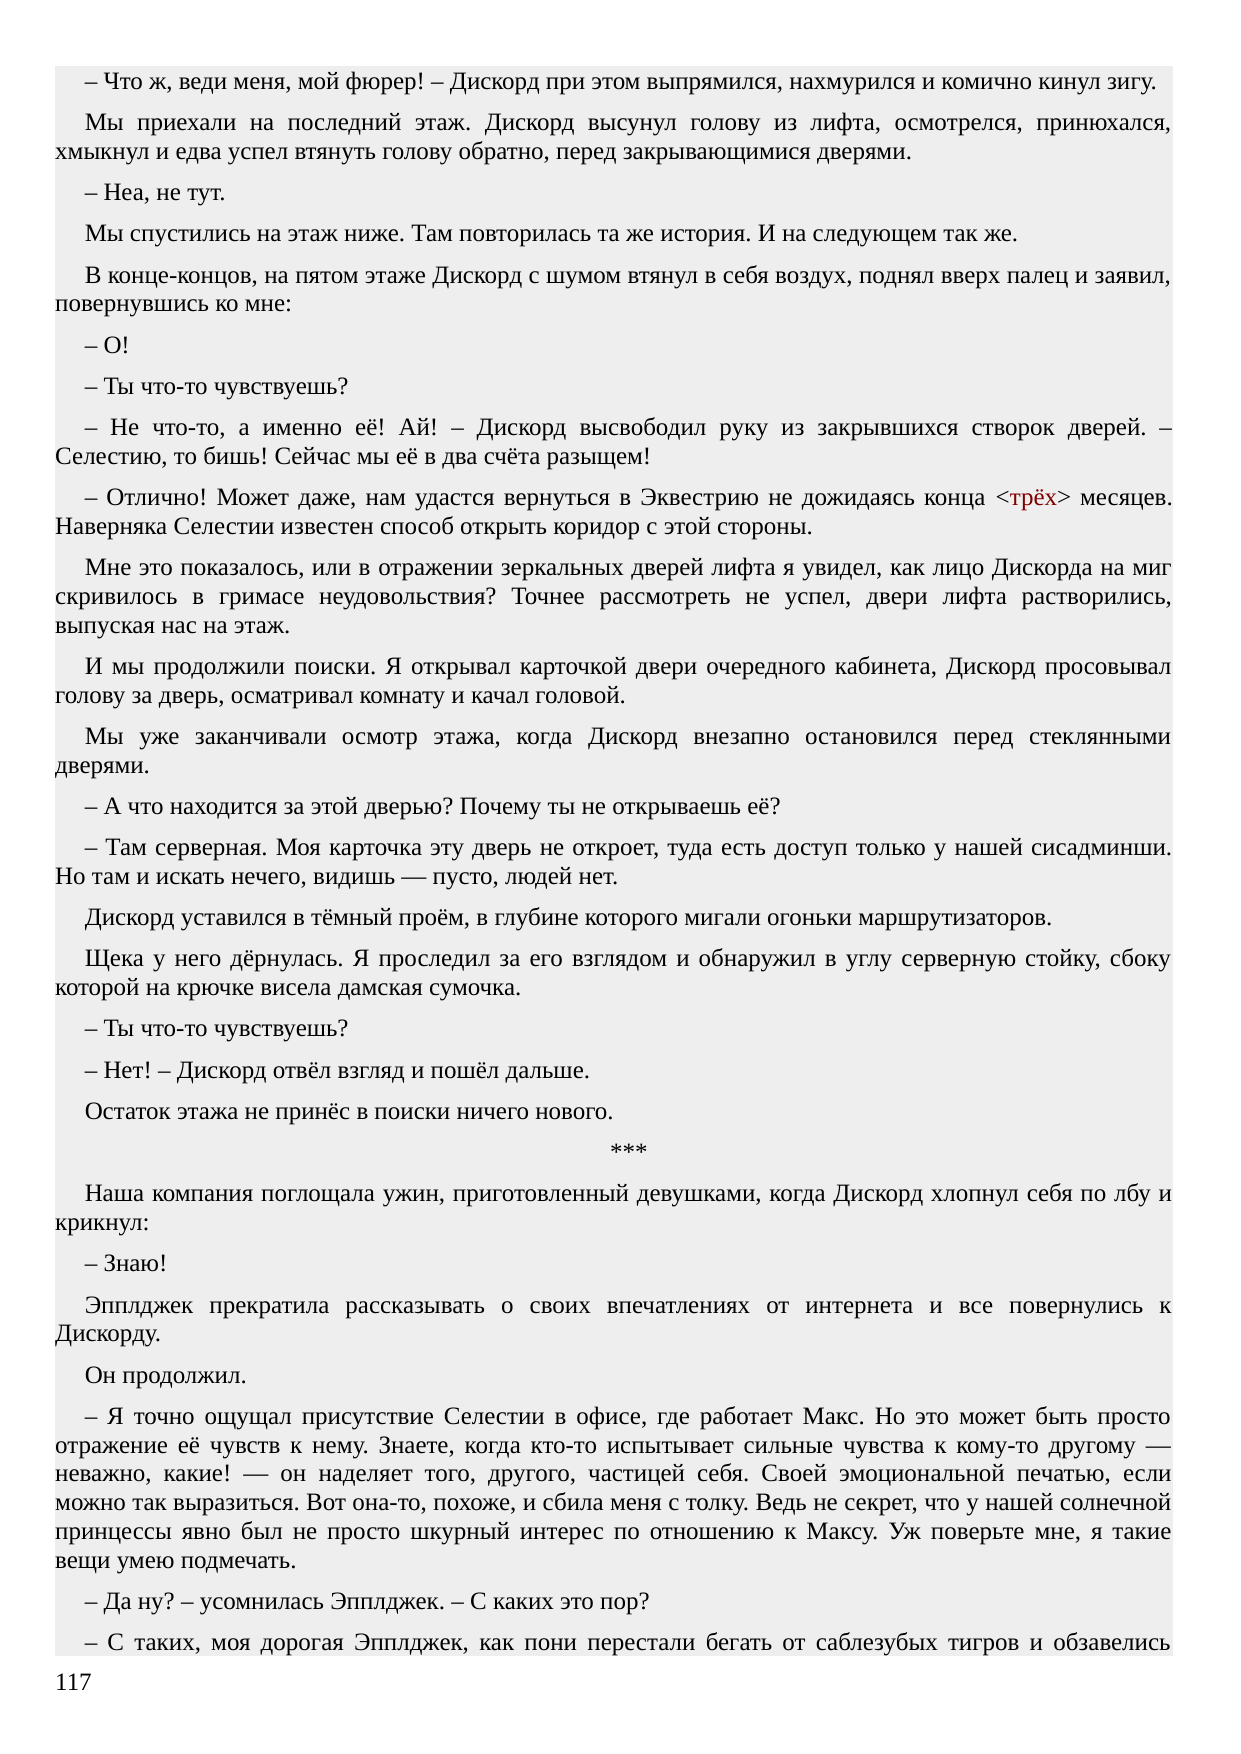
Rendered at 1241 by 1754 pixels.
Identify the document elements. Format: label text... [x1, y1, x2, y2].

text – О! [55, 330, 1173, 358]
text – С таких, моя дорогая Эпплджек, как пони перестали бегать от саблезубых тигров и обзавелись [55, 1627, 1173, 1656]
text – Что ж, веди меня, мой фюрер! – Дискорд при этом выпрямился, нахмурился и комично кинул зигу. [55, 66, 1173, 95]
text – Не что-то, а именно её! Ай! – Дискорд высвободил руку из закрывшихся створок дверей. – Селестию, то бишь! Сейчас мы её в два счёта разыщем! [55, 412, 1173, 470]
text – Нет! – Дискорд отвёл взгляд и пошёл дальше. [55, 1055, 1173, 1083]
text Наша компания поглощала ужин, приготовленный девушками, когда Дискорд хлопнул себя по лбу и крикнул: [55, 1178, 1173, 1236]
text Щека у него дёрнулась. Я проследил за его взглядом и обнаружил в углу серверную стойку, сбоку которой на крючке висела дамская сумочка. [55, 943, 1173, 1001]
text – Неа, не тут. [55, 177, 1173, 206]
text – Да ну? – усомнилась Эпплджек. – С каких это пор? [55, 1586, 1173, 1615]
text Мы приехали на последний этаж. Дискорд высунул голову из лифта, осмотрелся, принюхался, хмыкнул и едва успел втянуть голову обратно, перед закрывающимися дверями. [55, 107, 1173, 165]
text – Ты что-то чувствуешь? [55, 371, 1173, 400]
text И мы продолжили поиски. Я открывал карточкой двери очередного кабинета, Дискорд просовывал голову за дверь, осматривал комнату и качал головой. [55, 651, 1173, 708]
text Он продолжил. [55, 1360, 1173, 1388]
text Мы уже заканчивали осмотр этажа, когда Дискорд внезапно остановился перед стеклянными дверями. [55, 721, 1173, 778]
text Дискорд уставился в тёмный проём, в глубине которого мигали огоньки маршрутизаторов. [55, 902, 1173, 931]
text Эпплджек прекратила рассказывать о своих впечатлениях от интернета и все повернулись к Дискорду. [55, 1290, 1173, 1347]
text Мне это показалось, или в отражении зеркальных дверей лифта я увидел, как лицо Дискорда на миг скривилось в гримасе неудовольствия? Точнее рассмотреть не успел, двери лифта растворились, выпуская нас на этаж. [55, 552, 1173, 638]
text *** [55, 1137, 1173, 1166]
text – Я точно ощущал присутствие Селестии в офисе, где работает Макс. Но это может быть просто отражение её чувств к нему. Знаете, когда кто-то испытывает сильные чувства к кому-то другому — неважно, какие! — он наделяет того, другого, частицей себя. Своей эмоциональной печатью, если можно так выразиться. Вот она-то, похоже, и сбила меня с толку. Ведь не секрет, что у нашей солнечной принцессы явно был не просто шкурный интерес по отношению к Максу. Уж поверьте мне, я такие вещи умею подмечать. [55, 1401, 1173, 1573]
text – Отлично! Может даже, нам удастся вернуться в Эквестрию не дожидаясь конца <трёх> месяцев. Наверняка Селестии известен способ открыть коридор с этой стороны. [55, 482, 1173, 540]
text – А что находится за этой дверью? Почему ты не открываешь её? [55, 791, 1173, 820]
text В конце-концов, на пятом этаже Дискорд с шумом втянул в себя воздух, поднял вверх палец и заявил, повернувшись ко мне: [55, 260, 1173, 317]
text Мы спустились на этаж ниже. Там повторилась та же история. И на следующем так же. [55, 218, 1173, 247]
text – Знаю! [55, 1248, 1173, 1277]
text Остаток этажа не принёс в поиски ничего нового. [55, 1096, 1173, 1125]
text – Ты что-то чувствуешь? [55, 1013, 1173, 1042]
text – Там серверная. Моя карточка эту дверь не откроет, туда есть доступ только у нашей сисадминши. Но там и искать нечего, видишь — пусто, людей нет. [55, 832, 1173, 890]
